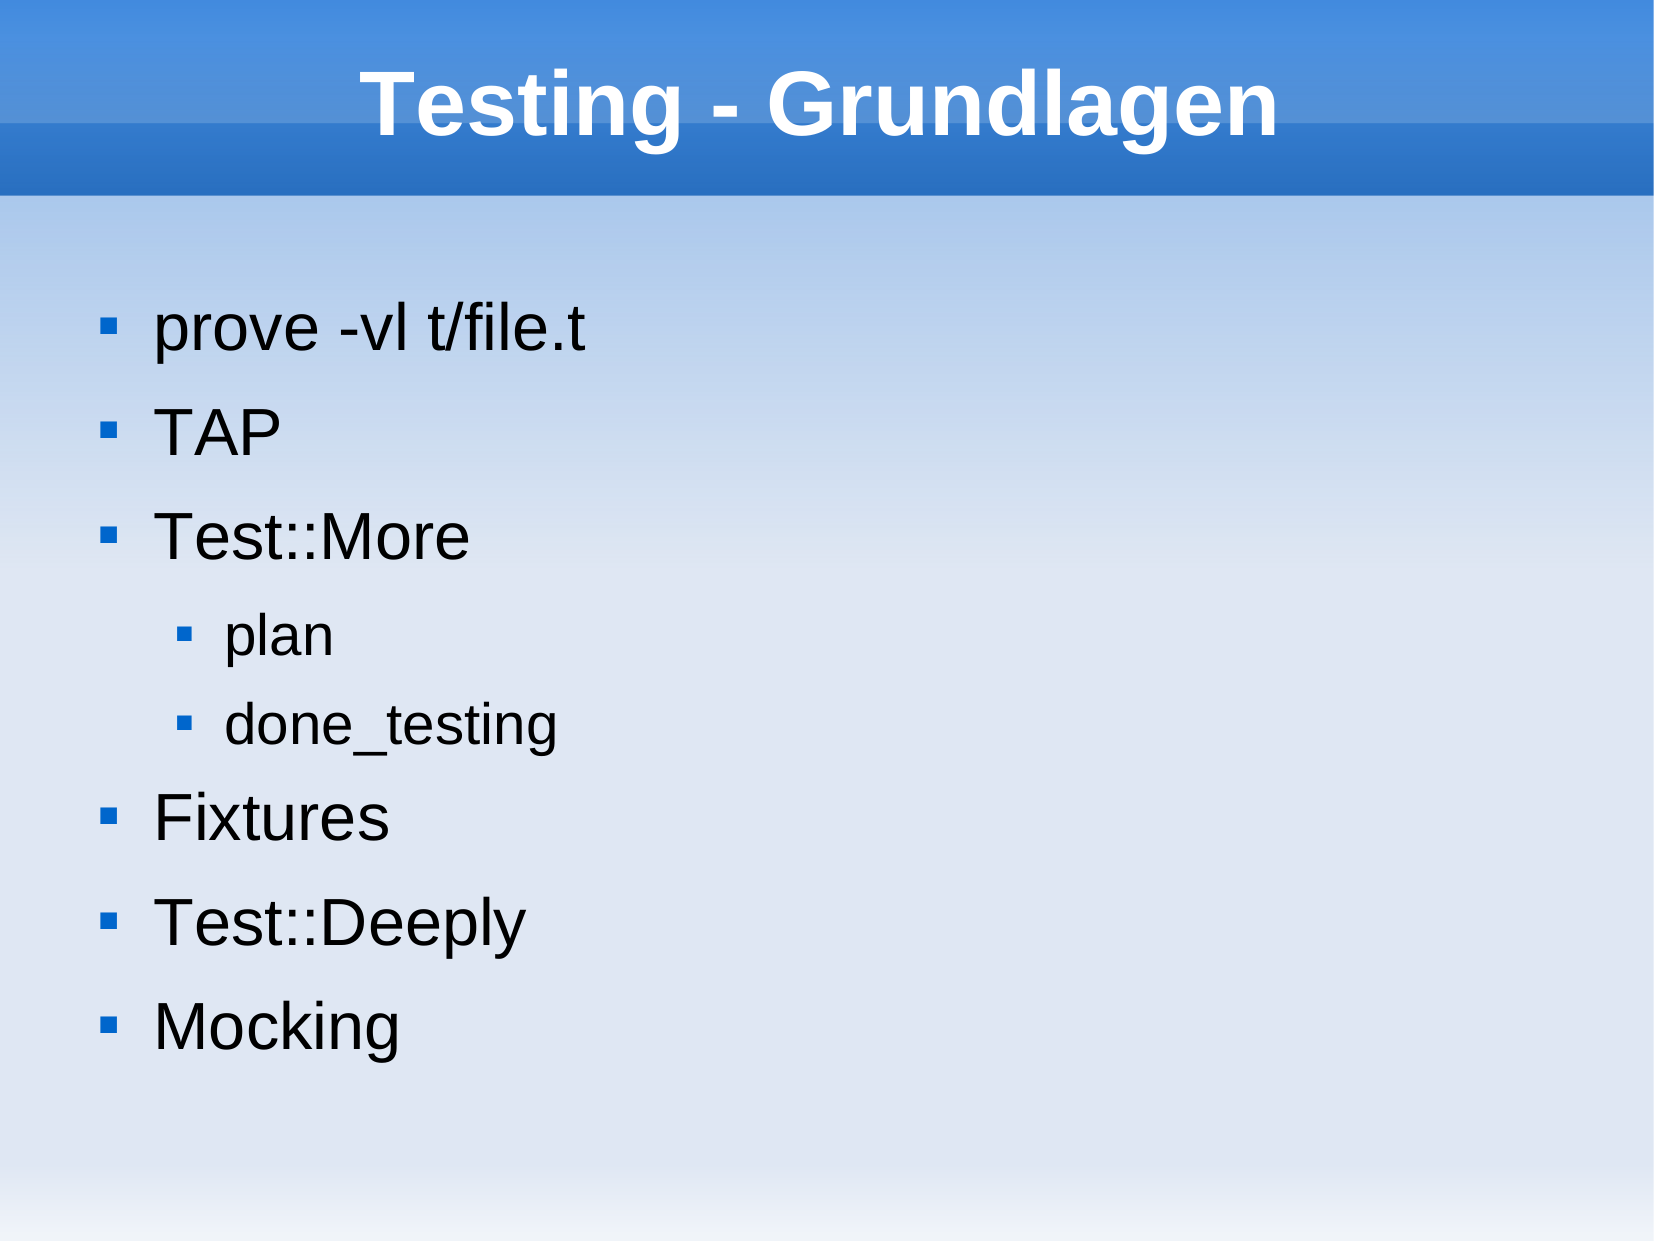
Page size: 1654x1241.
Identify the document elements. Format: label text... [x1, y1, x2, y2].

title Testing - Grundlagen [76, 7, 1565, 200]
picture [0, 0, 1654, 1241]
list prove -vl t/file.t TAP Test::More plan done_testing Fixtures Test::Deeply Mocking [82, 290, 1571, 1094]
